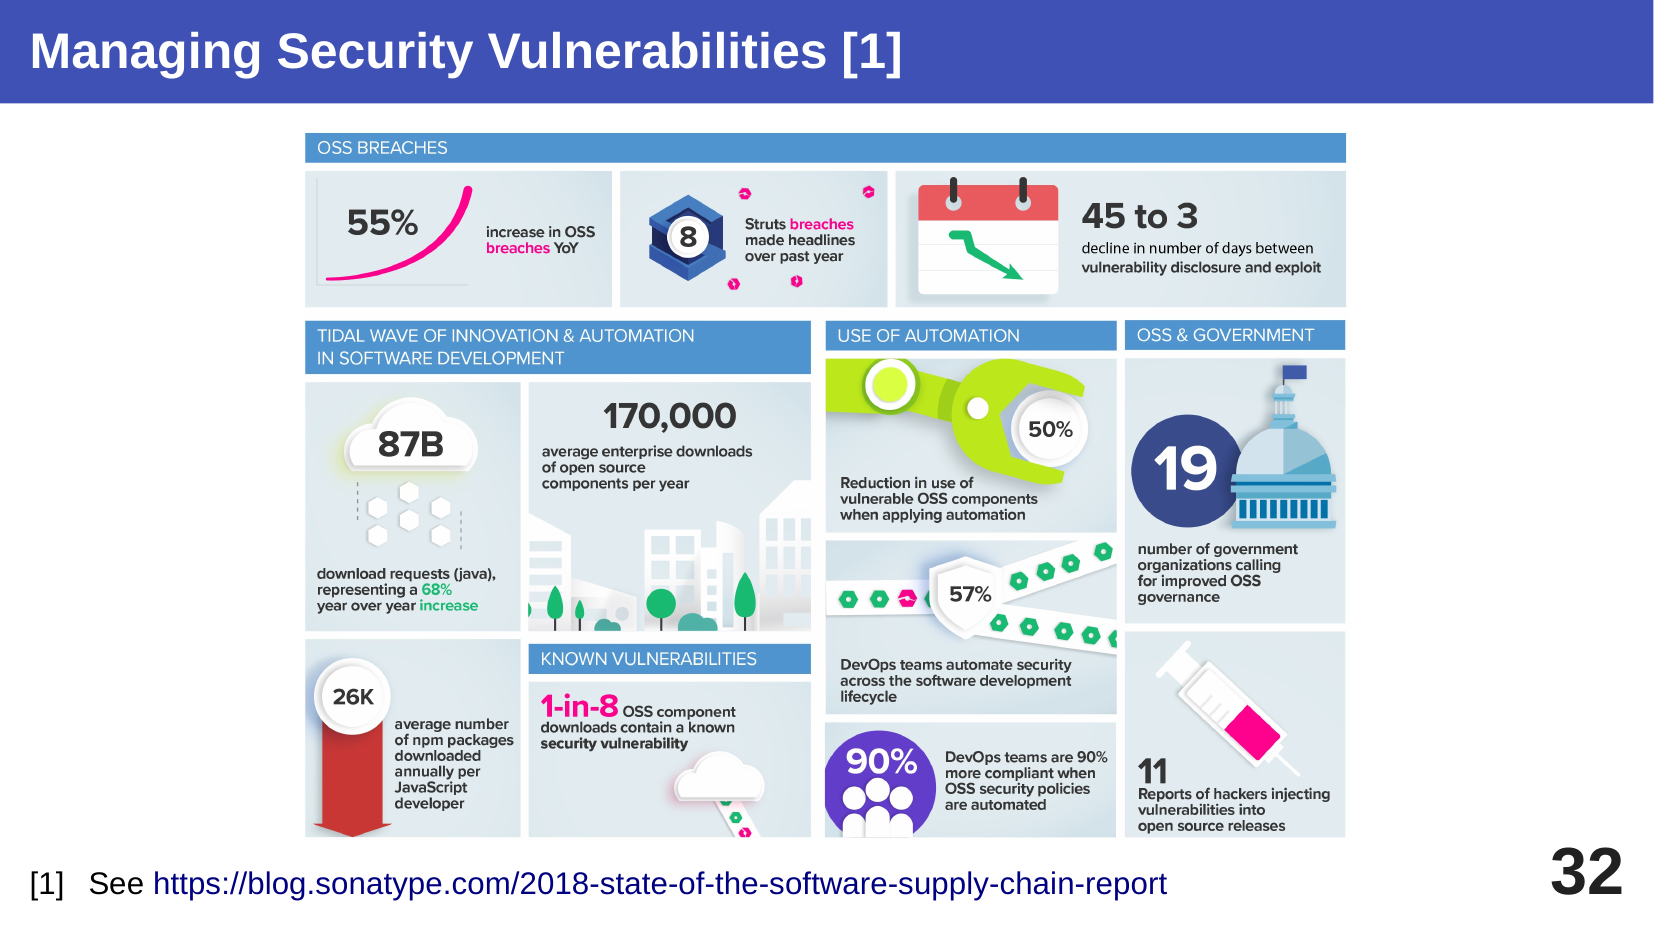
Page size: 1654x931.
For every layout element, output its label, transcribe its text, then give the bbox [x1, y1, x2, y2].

title Managing Security Vulnerabilities [1] [0, 0, 1654, 104]
text_box [1] See https://blog.sonatype.com/2018-state-of-the-software-supply-chain-report [0, 826, 1536, 931]
picture [303, 132, 1350, 842]
